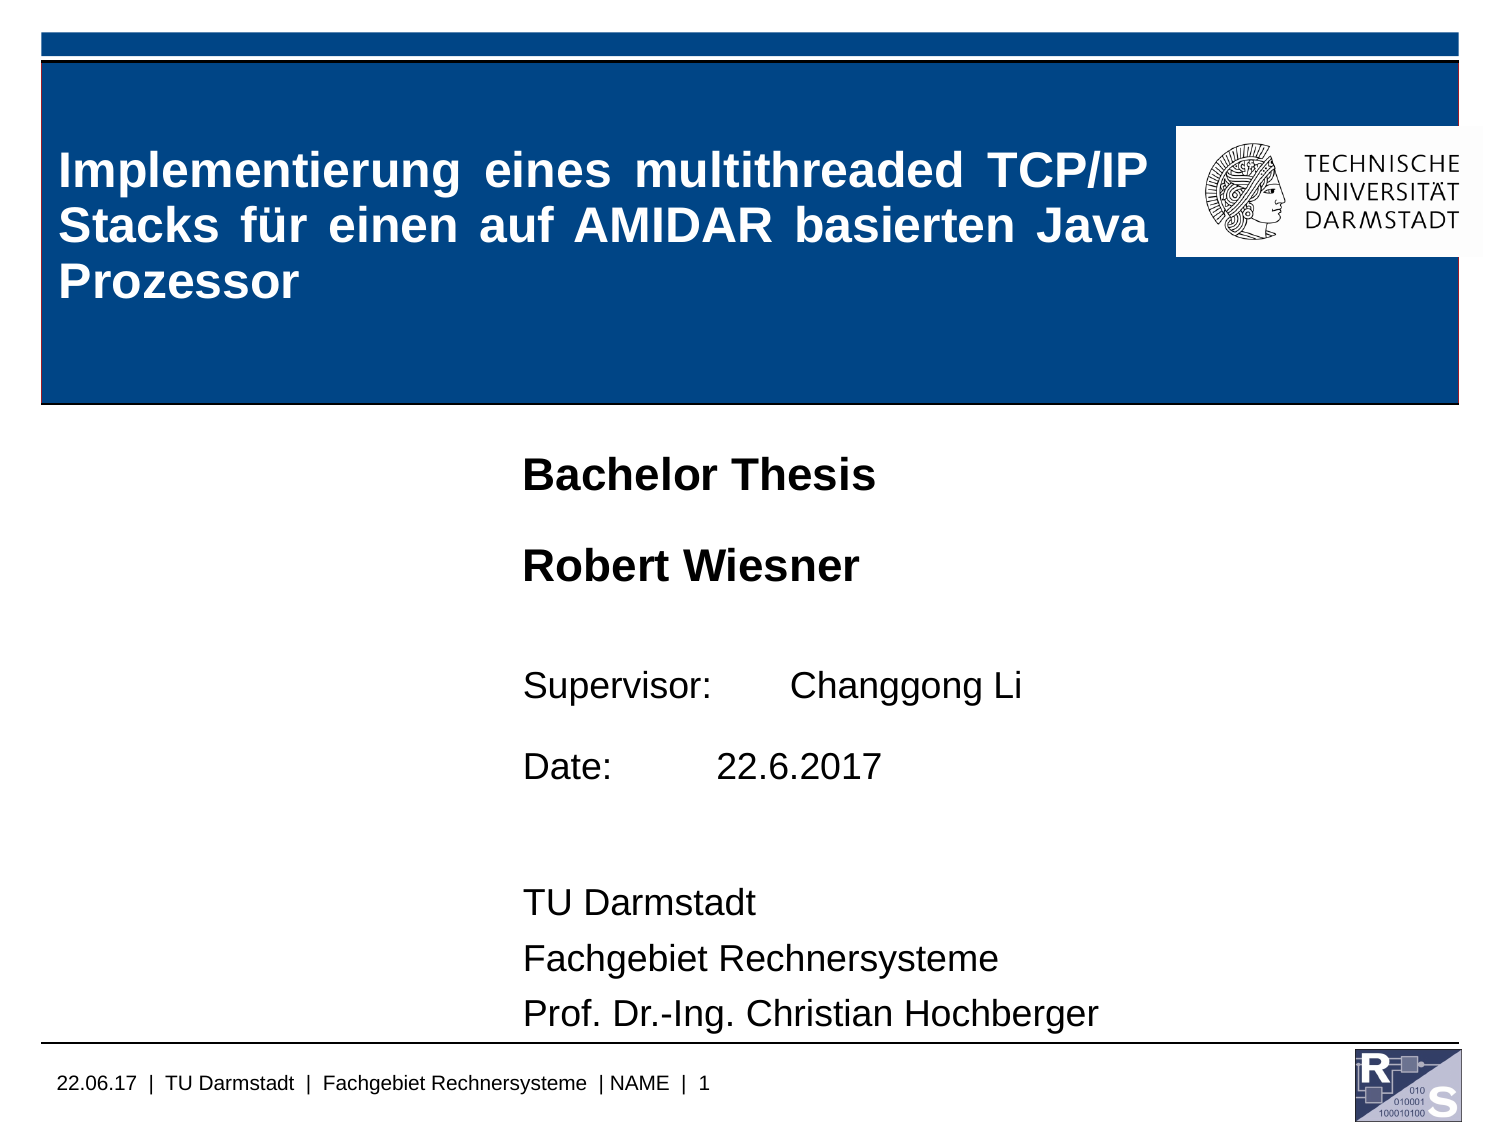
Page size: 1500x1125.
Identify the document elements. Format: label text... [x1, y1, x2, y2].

text_box Bachelor Thesis Robert Wiesner Supervisor: Changgong Li Date: 22.6.2017 TU Darmstadt Fachgebiet Rechnersysteme Prof. Dr.-Ing. Christian Hochberger [437, 436, 1459, 1047]
picture [1355, 1049, 1462, 1122]
title Implementierung eines multithreaded TCP/IP Stacks für einen auf AMIDAR basierten Java Prozessor [59, 73, 1149, 378]
